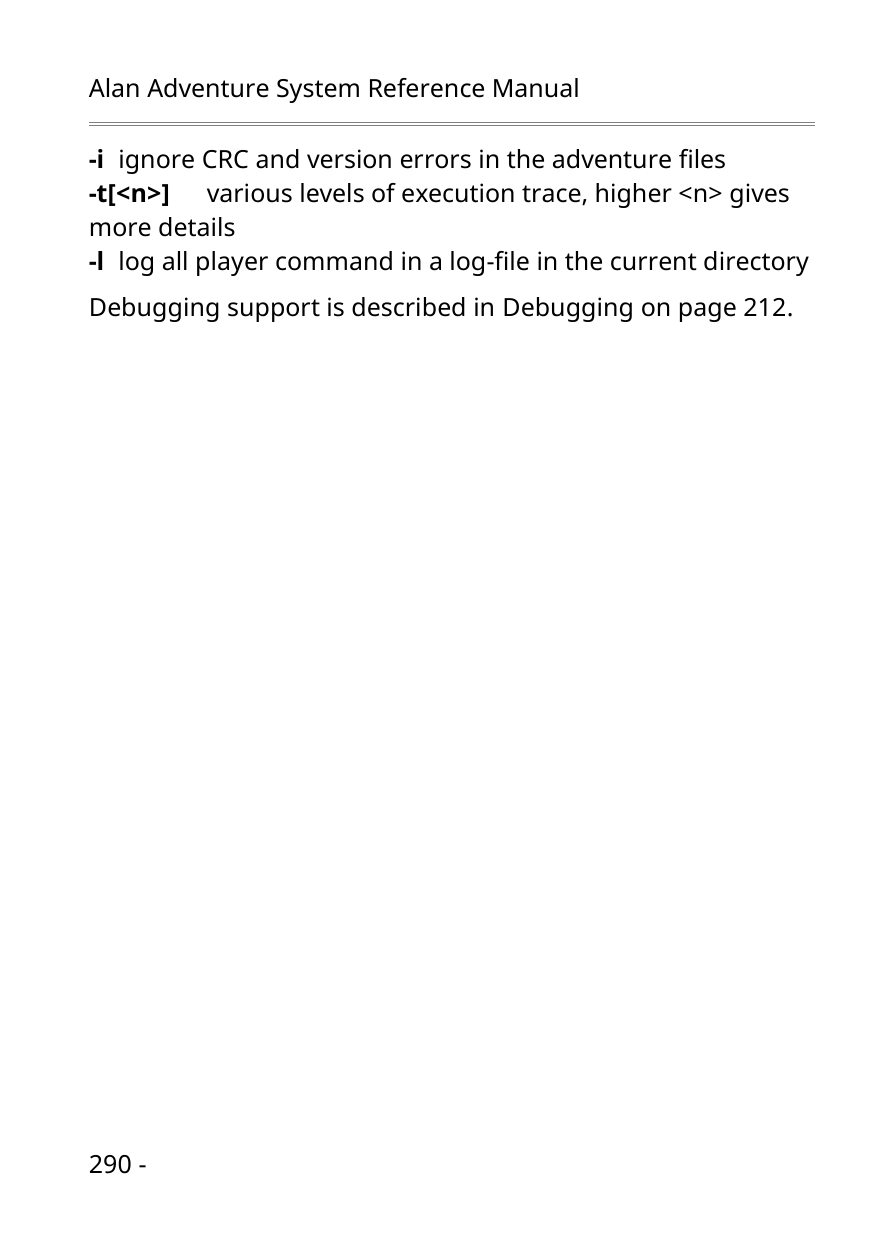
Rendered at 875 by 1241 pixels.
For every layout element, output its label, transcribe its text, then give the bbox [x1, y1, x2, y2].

list -i ignore CRC and version errors in the adventure files [88, 142, 815, 176]
list -l log all player command in a log-file in the current directory [88, 244, 815, 278]
list -t[<n>] various levels of execution trace, higher <n> gives more details [88, 176, 815, 244]
text Debugging support is described in Debugging on page 171. [88, 290, 815, 324]
